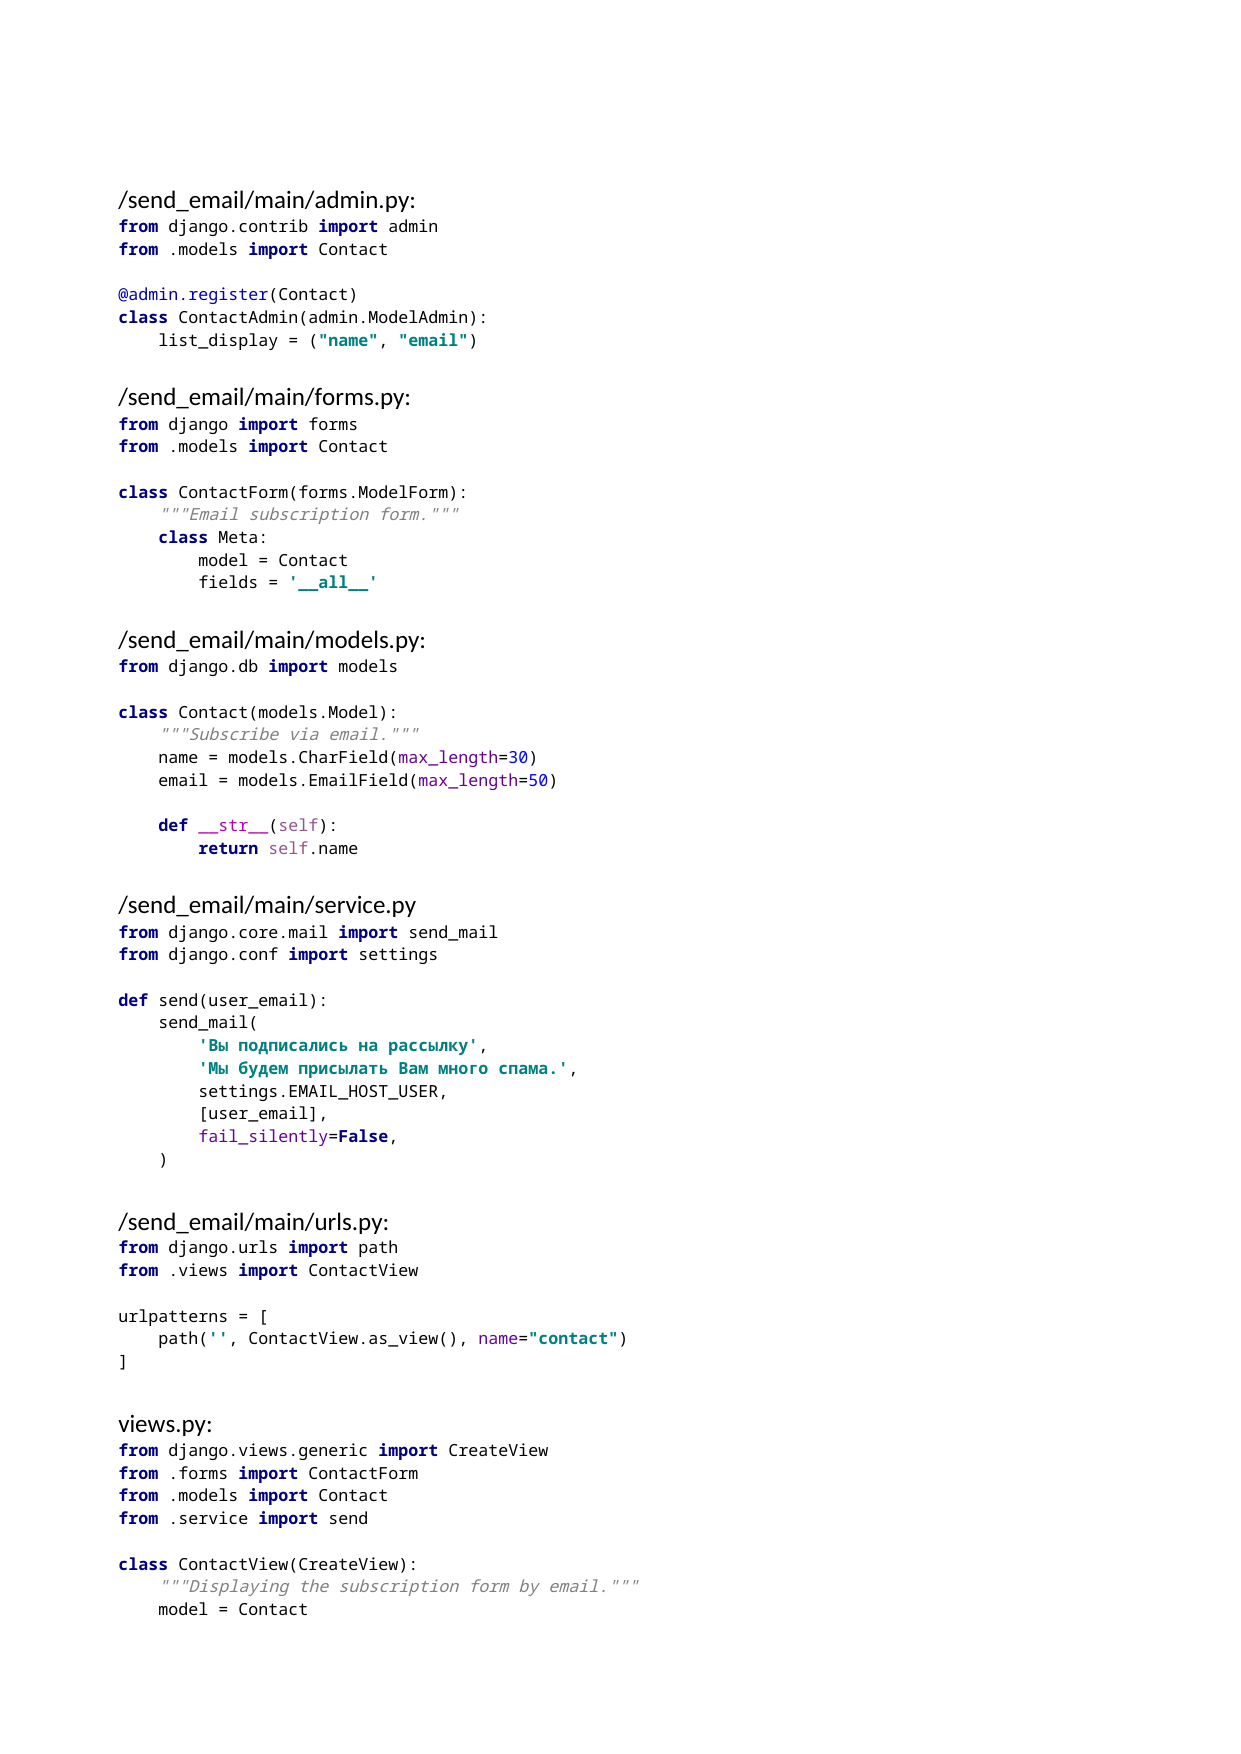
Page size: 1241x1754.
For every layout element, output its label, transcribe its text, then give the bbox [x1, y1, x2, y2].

text /send_email/main/urls.py: [118, 1206, 1122, 1236]
text from django import forms from .models import Contact class ContactForm(forms.ModelForm): """Email subscription form.""" class Meta: model = Contact fields = '__all__' [118, 412, 1122, 594]
text /send_email/main/service.py [118, 890, 1122, 920]
text /send_email/main/admin.py: [118, 184, 1122, 215]
text from django.urls import path from .views import ContactView urlpatterns = [ path('', ContactView.as_view(), name="contact") ] [118, 1236, 1122, 1372]
text /send_email/main/models.py: [118, 624, 1122, 655]
text from django.contrib import admin from .models import Contact @admin.register(Contact) class ContactAdmin(admin.ModelAdmin): list_display = ("name", "email") [118, 215, 1122, 351]
text from django.db import models class Contact(models.Model): """Subscribe via email.""" name = models.CharField(max_length=30) email = models.EmailField(max_length=50) def __str__(self): return self.name [118, 655, 1122, 859]
text /send_email/main/forms.py: [118, 382, 1122, 412]
text from django.core.mail import send_mail from django.conf import settings def send(user_email): send_mail( 'Вы подписались на рассылку', 'Мы будем присылать Вам много спама.', settings.EMAIL_HOST_USER, [user_email], fail_silently=False, ) [118, 920, 1122, 1170]
text views.py: from django.views.generic import CreateView from .forms import ContactForm from .models import Contact from .service import send class ContactView(CreateView): """Displaying the subscription form by email.""" model = Contact [118, 1408, 1122, 1620]
